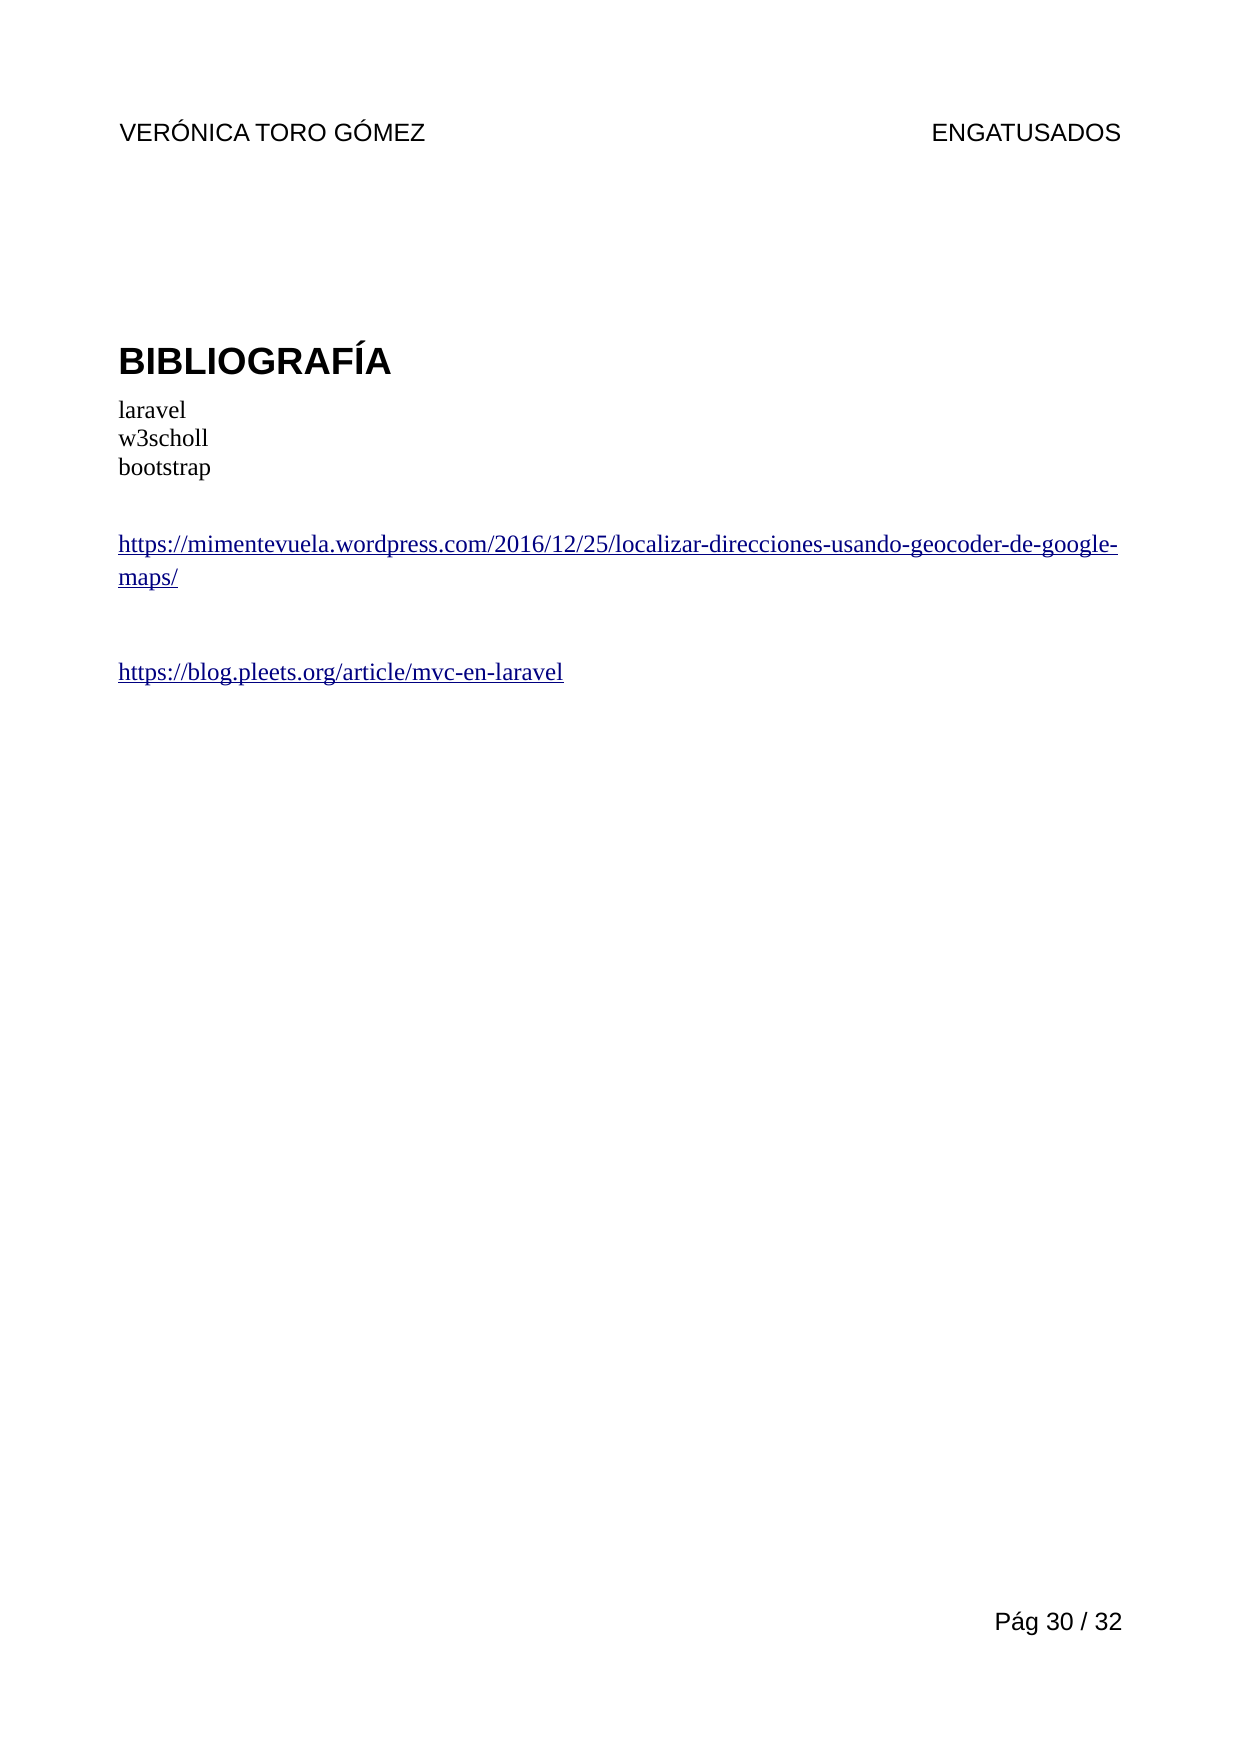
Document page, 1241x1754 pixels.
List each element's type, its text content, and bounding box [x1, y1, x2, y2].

text w3scholl [118, 423, 1122, 452]
text https://mimentevuela.wordpress.com/2016/12/25/localizar-direcciones-usando-geocoder-de-google-maps/ [118, 529, 1122, 590]
text https://blog.pleets.org/article/mvc-en-laravel [118, 657, 1122, 686]
subtitle BIBLIOGRAFÍA [118, 339, 1122, 382]
text bootstrap [118, 452, 1122, 481]
text laravel [118, 395, 1122, 423]
